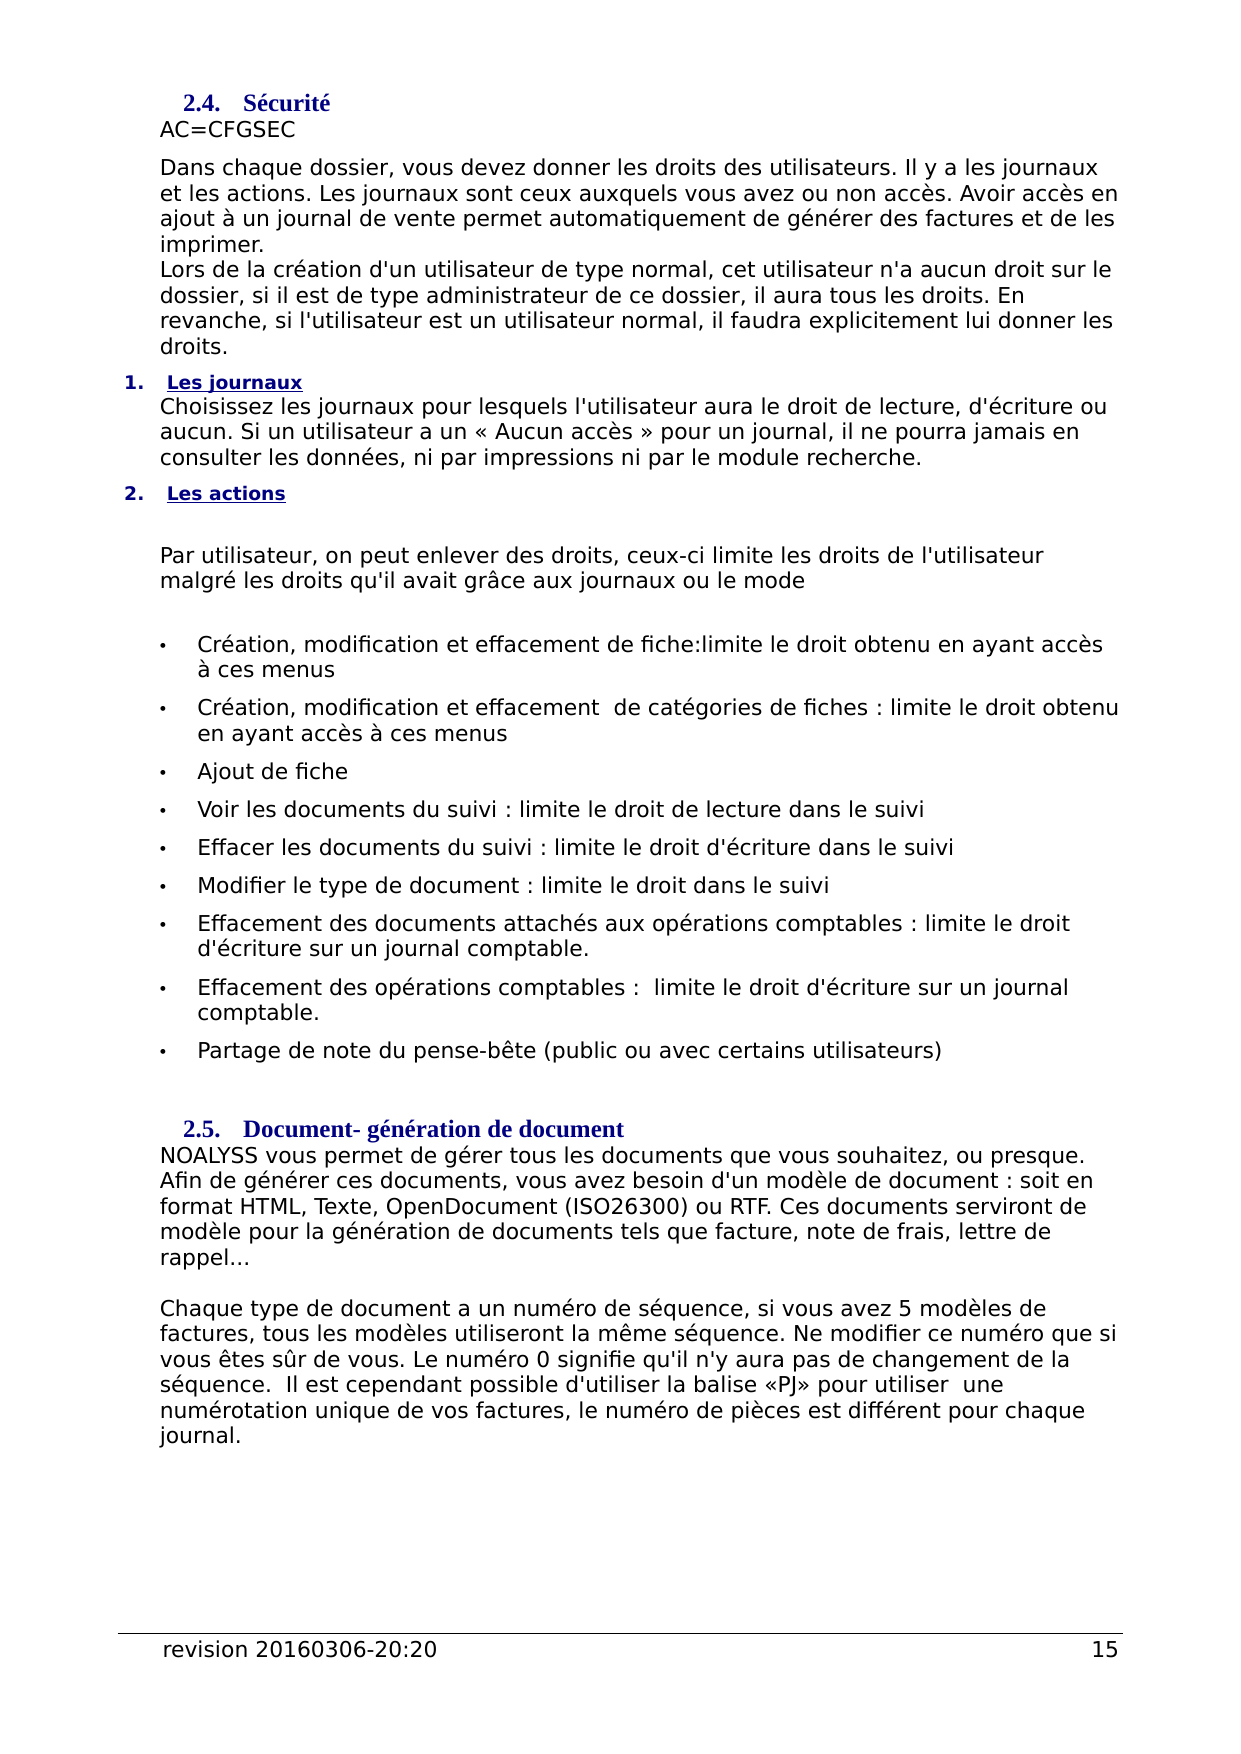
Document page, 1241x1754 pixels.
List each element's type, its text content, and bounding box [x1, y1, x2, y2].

list Effacement des opérations comptables : limite le droit d'écriture sur un journal comptable. [159, 974, 1123, 1026]
subtitle Document- génération de document [177, 1114, 1123, 1143]
text Chaque type de document a un numéro de séquence, si vous avez 5 modèles de factures, tous les modèles utiliseront la même séquence. Ne modifier ce numéro que si vous êtes sûr de vous. Le numéro 0 signifie qu'il n'y aura pas de changement de la séquence. Il est cependant possible d'utiliser la balise «PJ» pour utiliser une numérotation unique de vos factures, le numéro de pièces est différent pour chaque journal. [159, 1296, 1123, 1449]
text Dans chaque dossier, vous devez donner les droits des utilisateurs. Il y a les journaux et les actions. Les journaux sont ceux auxquels vous avez ou non accès. Avoir accès en ajout à un journal de vente permet automatiquement de générer des factures et de les imprimer. [159, 155, 1123, 257]
text Choisissez les journaux pour lesquels l'utilisateur aura le droit de lecture, d'écriture ou aucun. Si un utilisateur a un « Aucun accès » pour un journal, il ne pourra jamais en consulter les données, ni par impressions ni par le module recherche. [159, 394, 1123, 470]
subtitle Sécurité [177, 88, 1123, 117]
text Par utilisateur, on peut enlever des droits, ceux-ci limite les droits de l'utilisateur malgré les droits qu'il avait grâce aux journaux ou le mode [159, 543, 1123, 594]
list Voir les documents du suivi : limite le droit de lecture dans le suivi [159, 797, 1123, 822]
list Effacement des documents attachés aux opérations comptables : limite le droit d'écriture sur un journal comptable. [159, 911, 1123, 962]
text AC=CFGSEC [159, 117, 1123, 143]
list Ajout de fiche [159, 759, 1123, 784]
text NOALYSS vous permet de gérer tous les documents que vous souhaitez, ou presque. Afin de générer ces documents, vous avez besoin d'un modèle de document : soit en format HTML, Texte, OpenDocument (ISO26300) ou RTF. Ces documents serviront de modèle pour la génération de documents tels que facture, note de frais, lettre de rappel... [159, 1143, 1123, 1271]
subtitle Les journaux [117, 372, 1123, 394]
list Modifier le type de document : limite le droit dans le suivi [159, 873, 1123, 898]
text Lors de la création d'un utilisateur de type normal, cet utilisateur n'a aucun droit sur le dossier, si il est de type administrateur de ce dossier, il aura tous les droits. En revanche, si l'utilisateur est un utilisateur normal, il faudra explicitement lui donner les droits. [159, 257, 1123, 359]
list Création, modification et effacement de fiche:limite le droit obtenu en ayant accès à ces menus [159, 632, 1123, 683]
subtitle Les actions [117, 483, 1123, 505]
list Partage de note du pense-bête (public ou avec certains utilisateurs) [159, 1038, 1123, 1064]
list Effacer les documents du suivi : limite le droit d'écriture dans le suivi [159, 835, 1123, 861]
list Création, modification et effacement de catégories de fiches : limite le droit obtenu en ayant accès à ces menus [159, 695, 1123, 746]
